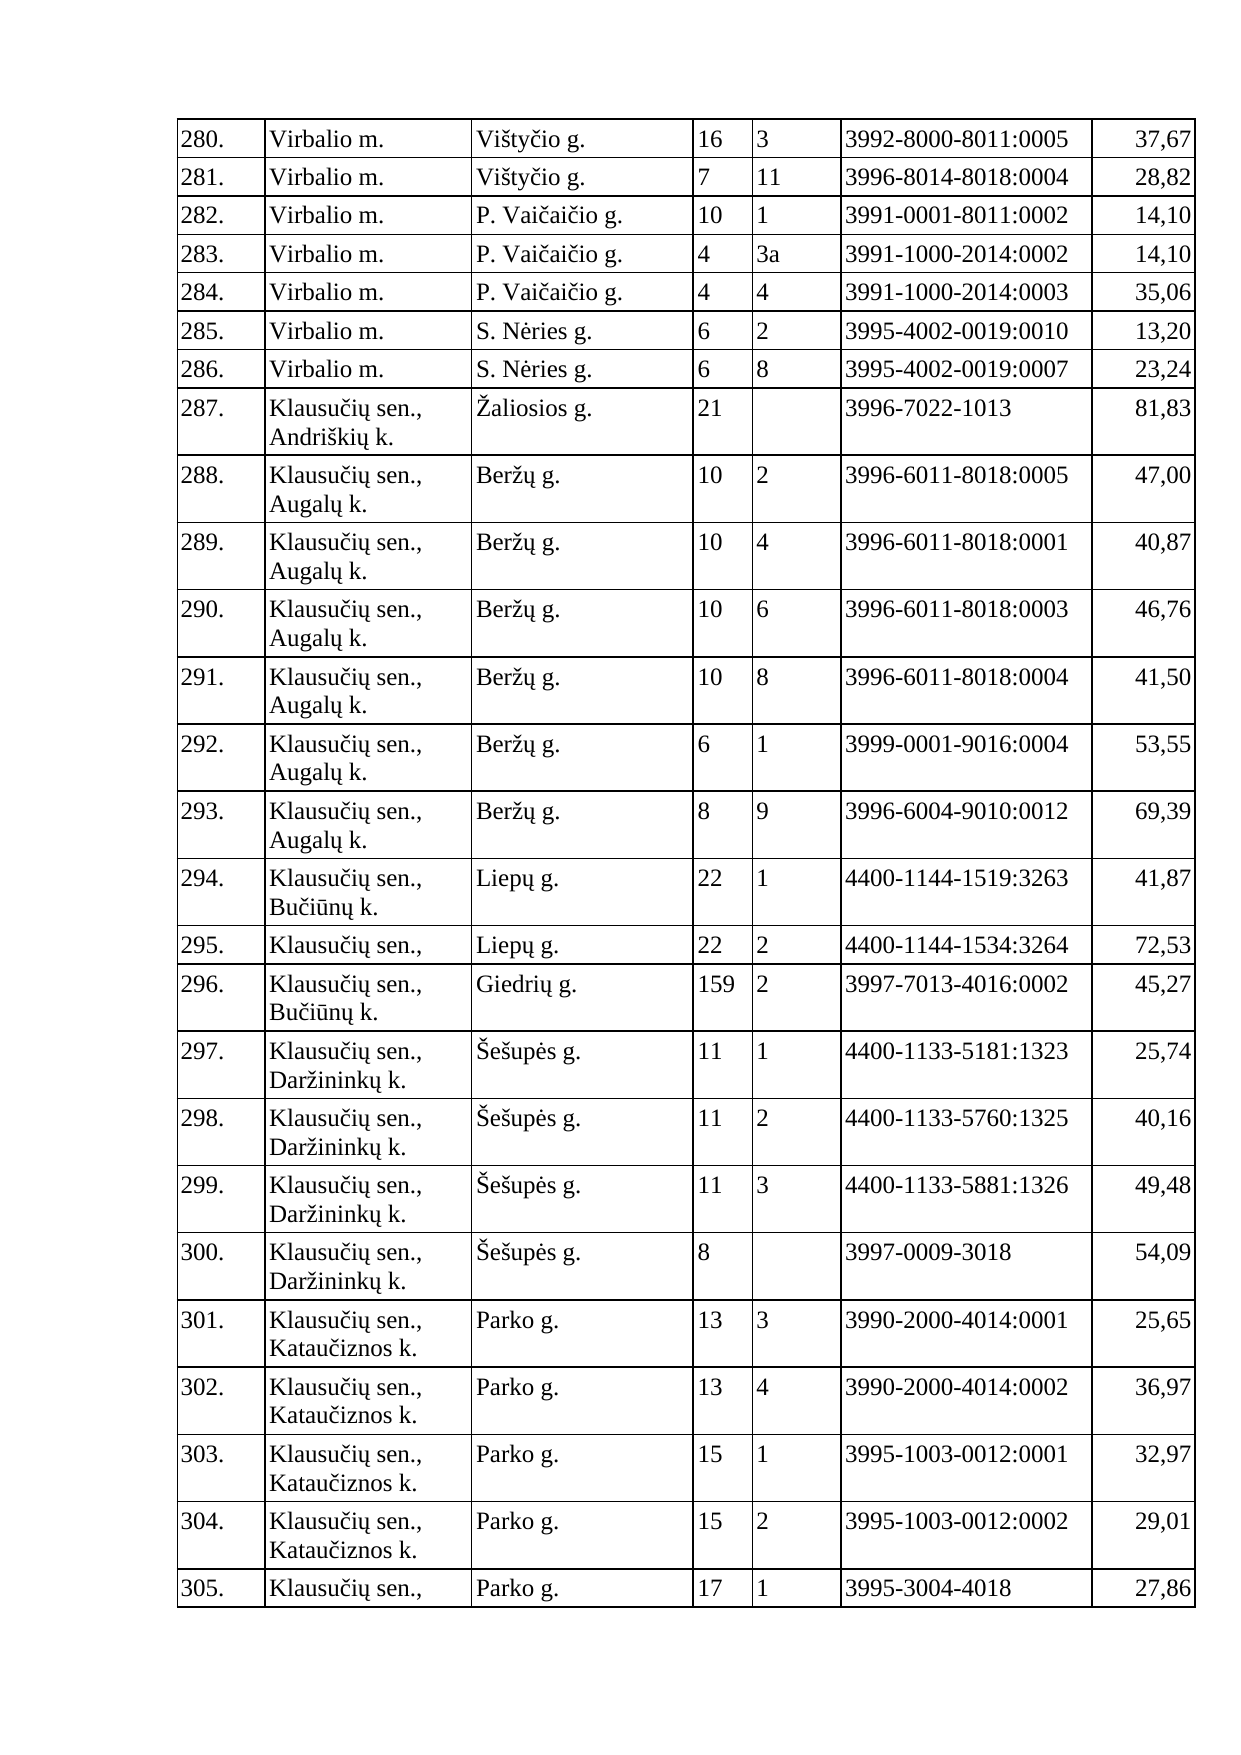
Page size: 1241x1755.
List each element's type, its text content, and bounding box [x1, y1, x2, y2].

table_cell 4 [753, 523, 840, 589]
table_cell [166, 858, 177, 925]
table_cell [166, 272, 177, 310]
table_cell 1 [753, 1570, 840, 1606]
table_cell [1196, 310, 1200, 349]
table_cell 69,39 [1093, 792, 1194, 857]
table_cell 1 [753, 1435, 840, 1501]
table_cell [1196, 349, 1200, 387]
table_cell S. Nėries g. [472, 312, 692, 349]
table_cell 302. [178, 1368, 264, 1433]
table_cell Šešupės g. [472, 1166, 692, 1232]
table_cell 1 [753, 859, 840, 925]
table_cell 22 [694, 926, 752, 963]
table_cell [166, 1568, 177, 1606]
table_cell 10 [694, 197, 752, 233]
table_cell 3 [753, 1166, 840, 1232]
table_cell [166, 310, 177, 349]
table_cell 4400-1133-5181:1323 [842, 1032, 1091, 1097]
table_cell Žaliosios g. [472, 389, 692, 454]
table_cell 6 [694, 312, 752, 349]
table_cell 14,10 [1093, 197, 1194, 233]
table_cell 4400-1144-1534:3264 [842, 926, 1091, 963]
table_cell 301. [178, 1301, 264, 1366]
table_cell [1196, 1568, 1200, 1606]
table_cell Virbalio m. [266, 158, 471, 195]
table_cell [1196, 656, 1200, 723]
table_cell Liepų g. [472, 926, 692, 963]
table_cell 40,16 [1093, 1099, 1194, 1165]
table_cell [166, 1165, 177, 1232]
table_cell Liepų g. [472, 859, 692, 925]
table_cell 4400-1133-5760:1325 [842, 1099, 1091, 1165]
table_cell Klausučių sen., Augalų k. [266, 590, 471, 656]
table_cell 298. [178, 1099, 264, 1165]
table_cell 292. [178, 725, 264, 790]
table_cell Klausučių sen., Kataučiznos k. [266, 1502, 471, 1568]
table_cell Klausučių sen., Daržininkų k. [266, 1032, 471, 1097]
table_cell [166, 1232, 177, 1299]
table_cell 13,20 [1093, 312, 1194, 349]
table_cell [1196, 1165, 1200, 1232]
table_cell [753, 389, 840, 454]
table_cell 10 [694, 658, 752, 723]
table_cell [166, 157, 177, 195]
table_cell [166, 1501, 177, 1568]
table_cell 300. [178, 1233, 264, 1299]
table_cell 4 [694, 235, 752, 272]
table_cell Virbalio m. [266, 120, 471, 157]
table_cell 4400-1144-1519:3263 [842, 859, 1091, 925]
table_cell 11 [753, 158, 840, 195]
table_cell 3991-1000-2014:0002 [842, 235, 1091, 272]
table_cell 6 [694, 725, 752, 790]
table_cell Šešupės g. [472, 1233, 692, 1299]
table_cell Beržų g. [472, 792, 692, 857]
table_cell Klausučių sen., [266, 1570, 471, 1606]
table_cell 3996-8014-8018:0004 [842, 158, 1091, 195]
table_cell [1196, 723, 1200, 790]
table_cell Beržų g. [472, 456, 692, 522]
table_cell 3991-1000-2014:0003 [842, 273, 1091, 310]
table_cell 2 [753, 456, 840, 522]
table_cell 53,55 [1093, 725, 1194, 790]
table_cell Klausučių sen., Augalų k. [266, 658, 471, 723]
table_cell [166, 1434, 177, 1501]
table_cell Šešupės g. [472, 1099, 692, 1165]
table_cell 15 [694, 1502, 752, 1568]
table_cell 7 [694, 158, 752, 195]
table_cell [166, 387, 177, 454]
table_cell Vištyčio g. [472, 158, 692, 195]
table_cell 303. [178, 1435, 264, 1501]
table_cell [166, 723, 177, 790]
table_cell 299. [178, 1166, 264, 1232]
table_cell P. Vaičaičio g. [472, 235, 692, 272]
table_cell [166, 589, 177, 656]
table_cell 72,53 [1093, 926, 1194, 963]
table_cell Beržų g. [472, 523, 692, 589]
table_cell [166, 1098, 177, 1165]
table_cell 4 [694, 273, 752, 310]
table_cell 304. [178, 1502, 264, 1568]
table_cell [166, 1299, 177, 1366]
table_cell Parko g. [472, 1301, 692, 1366]
table_cell 8 [753, 350, 840, 387]
table_cell 3992-8000-8011:0005 [842, 120, 1091, 157]
table_cell 81,83 [1093, 389, 1194, 454]
table_cell 288. [178, 456, 264, 522]
table_cell S. Nėries g. [472, 350, 692, 387]
table_cell Beržų g. [472, 658, 692, 723]
table_cell 3995-4002-0019:0010 [842, 312, 1091, 349]
table_cell Virbalio m. [266, 312, 471, 349]
table_cell Parko g. [472, 1435, 692, 1501]
table_cell Klausučių sen., [266, 926, 471, 963]
table_cell [1196, 1434, 1200, 1501]
table_cell Virbalio m. [266, 197, 471, 233]
table_cell 15 [694, 1435, 752, 1501]
table_cell 9 [753, 792, 840, 857]
table_cell [1196, 1030, 1200, 1097]
table_cell 283. [178, 235, 264, 272]
table_cell 8 [753, 658, 840, 723]
table_cell [1196, 234, 1200, 272]
table_cell [1196, 522, 1200, 589]
table_cell 16 [694, 120, 752, 157]
table_cell [166, 118, 177, 157]
table_cell Klausučių sen., Daržininkų k. [266, 1099, 471, 1165]
table_cell 282. [178, 197, 264, 233]
table_cell 28,82 [1093, 158, 1194, 195]
table_cell 1 [753, 197, 840, 233]
table_cell Klausučių sen., Andriškių k. [266, 389, 471, 454]
table_cell 11 [694, 1032, 752, 1097]
table_cell 29,01 [1093, 1502, 1194, 1568]
table_cell Klausučių sen., Kataučiznos k. [266, 1368, 471, 1433]
table_cell 3990-2000-4014:0002 [842, 1368, 1091, 1433]
table_cell [1196, 454, 1200, 522]
table_cell [1196, 1232, 1200, 1299]
table_cell 13 [694, 1368, 752, 1433]
table_cell 3995-3004-4018 [842, 1570, 1091, 1606]
table_cell 3996-6011-8018:0005 [842, 456, 1091, 522]
table_cell Klausučių sen., Bučiūnų k. [266, 859, 471, 925]
table_cell 290. [178, 590, 264, 656]
table_cell 22 [694, 859, 752, 925]
table_cell 3995-1003-0012:0001 [842, 1435, 1091, 1501]
table_cell [166, 1030, 177, 1097]
table_cell [166, 195, 177, 233]
table_cell 10 [694, 456, 752, 522]
table_cell [166, 1366, 177, 1433]
table_cell [753, 1233, 840, 1299]
table_cell Klausučių sen., Daržininkų k. [266, 1166, 471, 1232]
table_cell 281. [178, 158, 264, 195]
table_cell [166, 963, 177, 1030]
table_cell P. Vaičaičio g. [472, 197, 692, 233]
table_cell 3997-7013-4016:0002 [842, 965, 1091, 1030]
table_cell Parko g. [472, 1368, 692, 1433]
table_cell Klausučių sen., Bučiūnų k. [266, 965, 471, 1030]
table_cell [1196, 790, 1200, 857]
table_cell 3996-6011-8018:0004 [842, 658, 1091, 723]
table_cell 2 [753, 926, 840, 963]
table_cell 2 [753, 1502, 840, 1568]
table_cell 25,65 [1093, 1301, 1194, 1366]
table_cell 3996-6011-8018:0003 [842, 590, 1091, 656]
table_cell 1 [753, 725, 840, 790]
table_cell Parko g. [472, 1570, 692, 1606]
table_cell 37,67 [1093, 120, 1194, 157]
table_cell 280. [178, 120, 264, 157]
table_cell 6 [753, 590, 840, 656]
table_cell 3 [753, 120, 840, 157]
table_cell Virbalio m. [266, 273, 471, 310]
table_cell [1196, 195, 1200, 233]
table_cell [166, 522, 177, 589]
table_cell 45,27 [1093, 965, 1194, 1030]
table_cell 49,48 [1093, 1166, 1194, 1232]
table_cell 285. [178, 312, 264, 349]
table_cell Klausučių sen., Kataučiznos k. [266, 1435, 471, 1501]
table_cell [166, 349, 177, 387]
table_cell P. Vaičaičio g. [472, 273, 692, 310]
table_cell 287. [178, 389, 264, 454]
table_cell 11 [694, 1166, 752, 1232]
table_cell 305. [178, 1570, 264, 1606]
table_cell [166, 454, 177, 522]
table_cell Klausučių sen., Augalų k. [266, 792, 471, 857]
table_cell [1196, 1501, 1200, 1568]
table_cell 284. [178, 273, 264, 310]
table_cell [1196, 118, 1200, 157]
table_cell [166, 234, 177, 272]
table_cell Klausučių sen., Augalų k. [266, 725, 471, 790]
table_cell 10 [694, 523, 752, 589]
table_cell [1196, 963, 1200, 1030]
table_cell 35,06 [1093, 273, 1194, 310]
table_cell [166, 925, 177, 963]
table_cell Beržų g. [472, 590, 692, 656]
table_cell 294. [178, 859, 264, 925]
table_cell 4400-1133-5881:1326 [842, 1166, 1091, 1232]
table_cell 23,24 [1093, 350, 1194, 387]
table_cell 3999-0001-9016:0004 [842, 725, 1091, 790]
table_cell 3997-0009-3018 [842, 1233, 1091, 1299]
table_cell 36,97 [1093, 1368, 1194, 1433]
table_cell 41,87 [1093, 859, 1194, 925]
table_cell 4 [753, 1368, 840, 1433]
table_cell [1196, 589, 1200, 656]
table_cell 13 [694, 1301, 752, 1366]
table_cell 3995-4002-0019:0007 [842, 350, 1091, 387]
table_cell 8 [694, 792, 752, 857]
table_cell 47,00 [1093, 456, 1194, 522]
table_cell 41,50 [1093, 658, 1194, 723]
table_cell Virbalio m. [266, 350, 471, 387]
table_cell 14,10 [1093, 235, 1194, 272]
table_cell [1196, 1299, 1200, 1366]
table_cell 32,97 [1093, 1435, 1194, 1501]
table_cell [1196, 1366, 1200, 1433]
table_cell 289. [178, 523, 264, 589]
table_cell 54,09 [1093, 1233, 1194, 1299]
table_cell 286. [178, 350, 264, 387]
table_cell [1196, 387, 1200, 454]
table_cell 3991-0001-8011:0002 [842, 197, 1091, 233]
table_cell 6 [694, 350, 752, 387]
table_cell 1 [753, 1032, 840, 1097]
table_cell Virbalio m. [266, 235, 471, 272]
table_cell 3996-6004-9010:0012 [842, 792, 1091, 857]
table_cell Beržų g. [472, 725, 692, 790]
table_cell 2 [753, 965, 840, 1030]
table_cell Giedrių g. [472, 965, 692, 1030]
table_cell 11 [694, 1099, 752, 1165]
table_cell Klausučių sen., Kataučiznos k. [266, 1301, 471, 1366]
table_cell [166, 790, 177, 857]
table_cell Parko g. [472, 1502, 692, 1568]
table_cell [1196, 925, 1200, 963]
table_cell [166, 656, 177, 723]
table_cell 10 [694, 590, 752, 656]
table_cell 3a [753, 235, 840, 272]
table_cell Klausučių sen., Augalų k. [266, 456, 471, 522]
table_cell 295. [178, 926, 264, 963]
table_cell 297. [178, 1032, 264, 1097]
table_cell 21 [694, 389, 752, 454]
table_cell 40,87 [1093, 523, 1194, 589]
table_cell 296. [178, 965, 264, 1030]
table_cell 27,86 [1093, 1570, 1194, 1606]
table_cell 3996-6011-8018:0001 [842, 523, 1091, 589]
table_cell 293. [178, 792, 264, 857]
table_cell 291. [178, 658, 264, 723]
table_cell 2 [753, 1099, 840, 1165]
table_cell [1196, 157, 1200, 195]
table_cell 25,74 [1093, 1032, 1194, 1097]
table_cell Klausučių sen., Augalų k. [266, 523, 471, 589]
table_cell Vištyčio g. [472, 120, 692, 157]
table_cell 159 [694, 965, 752, 1030]
table_cell 3996-7022-1013 [842, 389, 1091, 454]
table_cell 17 [694, 1570, 752, 1606]
table_cell 4 [753, 273, 840, 310]
table_cell 3995-1003-0012:0002 [842, 1502, 1091, 1568]
table_cell Klausučių sen., Daržininkų k. [266, 1233, 471, 1299]
table_cell 3 [753, 1301, 840, 1366]
table_cell 8 [694, 1233, 752, 1299]
table_cell [1196, 1098, 1200, 1165]
table_cell [1196, 272, 1200, 310]
table_cell 2 [753, 312, 840, 349]
table_cell 3990-2000-4014:0001 [842, 1301, 1091, 1366]
table_cell 46,76 [1093, 590, 1194, 656]
table_cell [1196, 858, 1200, 925]
table_cell Šešupės g. [472, 1032, 692, 1097]
